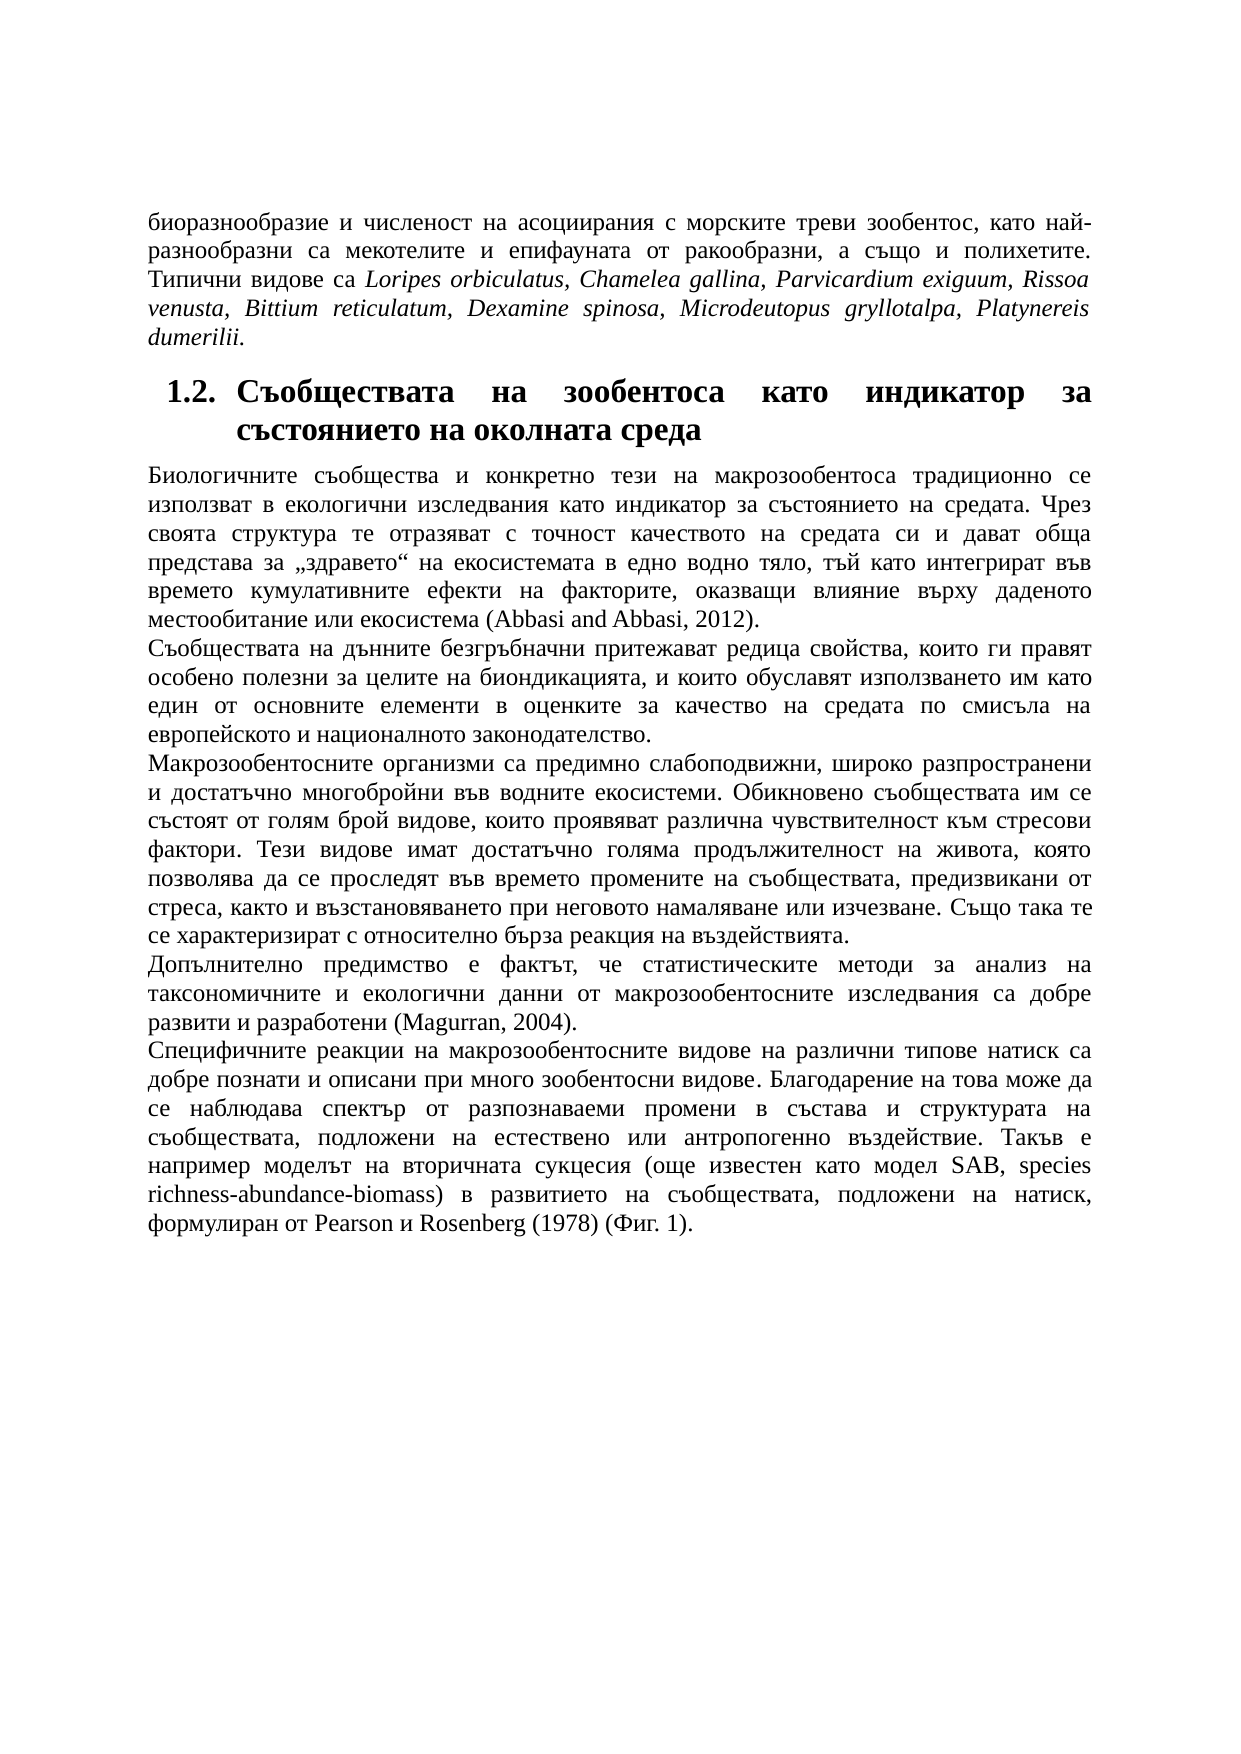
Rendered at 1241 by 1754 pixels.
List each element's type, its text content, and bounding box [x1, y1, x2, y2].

text Специфичните реакции на макрозообентосните видове на различни типове натиск са добре познати и описани при много зообентосни видове. Благодарение на това може да се наблюдава спектър от разпознаваеми промени в състава и структурата на съобществата, подложени на естествено или антропогенно въздействие. Такъв е например моделът на вторичната сукцесия (още известен като модел SAB, species richness-abundance-biomass) в развитието на съобществата, подложени на натиск, формулиран от Pearson и Rosenberg (1978) (Фиг. 1). [148, 1035, 1093, 1237]
text Макрозообентосните организми са предимно слабоподвижни, широко разпространени и достатъчно многобройни във водните екосистеми. Обикновено съобществата им се състоят от голям брой видове, които проявяват различна чувствителност към стресови фактори. Тези видове имат достатъчно голяма продължителност на живота, която позволява да се проследят във времето промените на съобществата, предизвикани от стреса, както и възстановяването при неговото намаляване или изчезване. Също така те се характеризират с относително бърза реакция на въздействията. [148, 748, 1093, 949]
text Биологичните съобщества и конкретно тези на макрозообентоса традиционно се използват в екологични изследвания като индикатор за състоянието на средата. Чрез своята структура те отразяват с точност качеството на средата си и дават обща представа за „здравето“ на екосистемата в едно водно тяло, тъй като интегрират във времето кумулативните ефекти на факторите, оказващи влияние върху даденото местообитание или екосистема (Abbasi and Abbasi, 2012). [148, 460, 1093, 633]
text биоразнообразие и численост на асоциирания с морските треви зообентос, като най-разнообразни са мекотелите и епифауната от ракообразни, а също и полихетите. Типични видове са Loripes orbiculatus, Chamelea gallina, Parvicardium exiguum, Rissoa venusta, Bittium reticulatum, Dexamine spinosa, Microdeutopus gryllotalpa, Platynereis dumerilii. [148, 207, 1093, 350]
subtitle Съобществата на зообентоса като индикатор за състоянието на околната среда [224, 371, 1093, 448]
text Допълнително предимство е фактът, че статистическите методи за анализ на таксономичните и екологични данни от макрозообентосните изследвания са добре развити и разработени (Magurran, 2004). [148, 949, 1093, 1035]
text Съобществата на дънните безгръбначни притежават редица свойства, които ги правят особено полезни за целите на биондикацията, и които обуславят използването им като един от основните елементи в оценките за качество на средата по смисъла на европейското и националното законодателство. [148, 633, 1093, 748]
